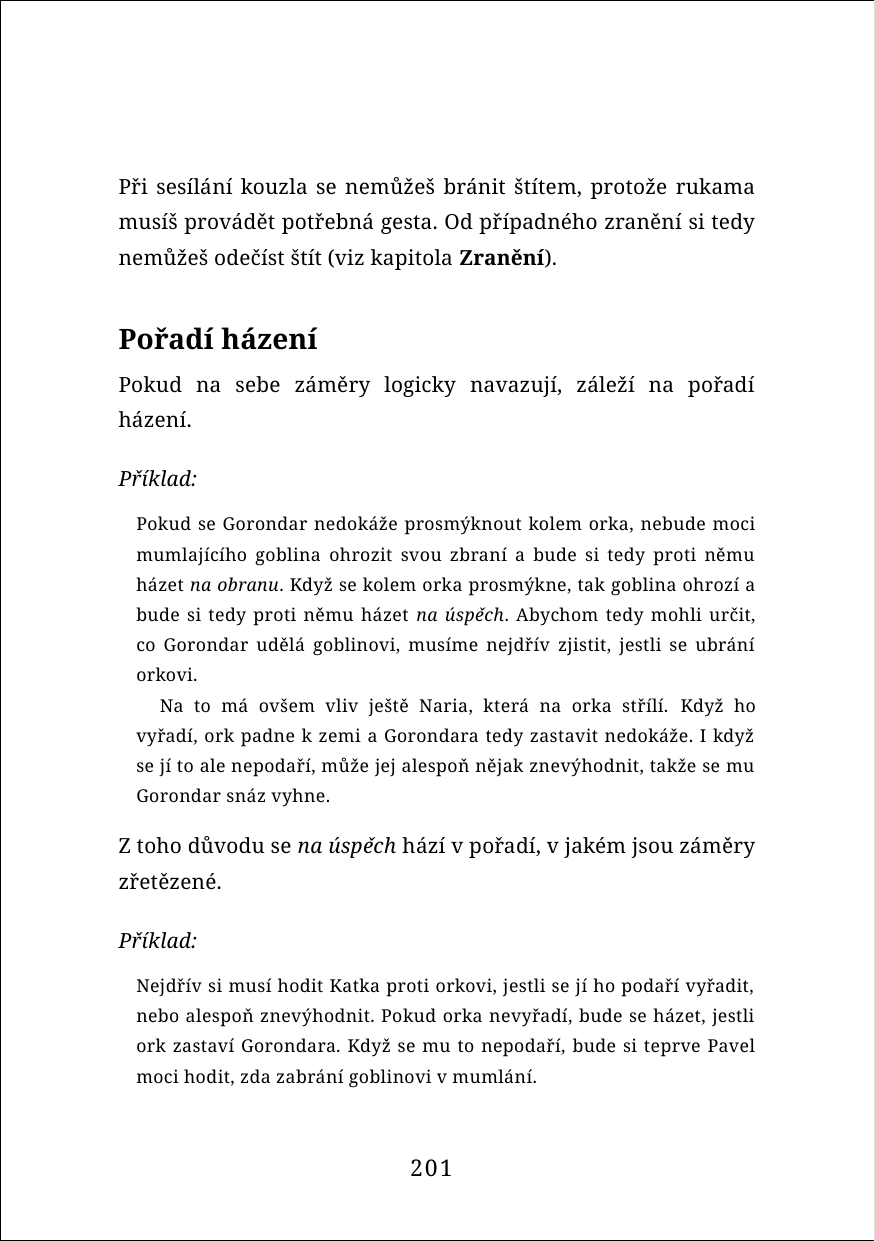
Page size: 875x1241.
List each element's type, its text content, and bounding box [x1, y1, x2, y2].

text Pokud na sebe záměry logicky navazují, záleží na pořadí házení. [118, 370, 756, 434]
text Při sesílání kouzla se nemůžeš bránit štítem, protože rukama musíš provádět potřebná gesta. Od případného zranění si tedy nemůžeš odečíst štít (viz kapitola Zranění). [118, 172, 756, 271]
text Z toho důvodu se na úspěch hází v pořadí, v jakém jsou záměry zřetězené. [118, 832, 756, 896]
text Příklad: [118, 464, 756, 493]
text Příklad: [118, 926, 756, 955]
text Nejdřív si musí hodit Katka proti orkovi, jestli se jí ho podaří vyřadit, nebo alespoň znevýhodnit. Pokud orka nevyřadí, bude se házet, jestli ork zastaví Gorondara. Když se mu to nepodaří, bude si teprve Pavel moci hodit, zda zabrání goblinovi v mumlání. [136, 973, 756, 1088]
text Pokud se Gorondar nedokáže prosmýknout kolem orka, nebude moci mumlajícího goblina ohrozit svou zbraní a bude si tedy proti němu házet na obranu. Když se kolem orka prosmýkne, tak goblina ohrozí a bude si tedy proti němu házet na úspěch. Abychom tedy mohli určit, co Gorondar udělá goblinovi, musíme nejdřív zjistit, jestli se ubrání orkovi. Na to má ovšem vliv ještě Naria, která na orka střílí. Když ho vyřadí, ork padne k zemi a Gorondara tedy zastavit nedokáže. I když se jí to ale nepodaří, může jej alespoň nějak znevýhodnit, takže se mu Gorondar snáz vyhne. [136, 512, 756, 808]
subtitle Pořadí házení [118, 320, 756, 358]
